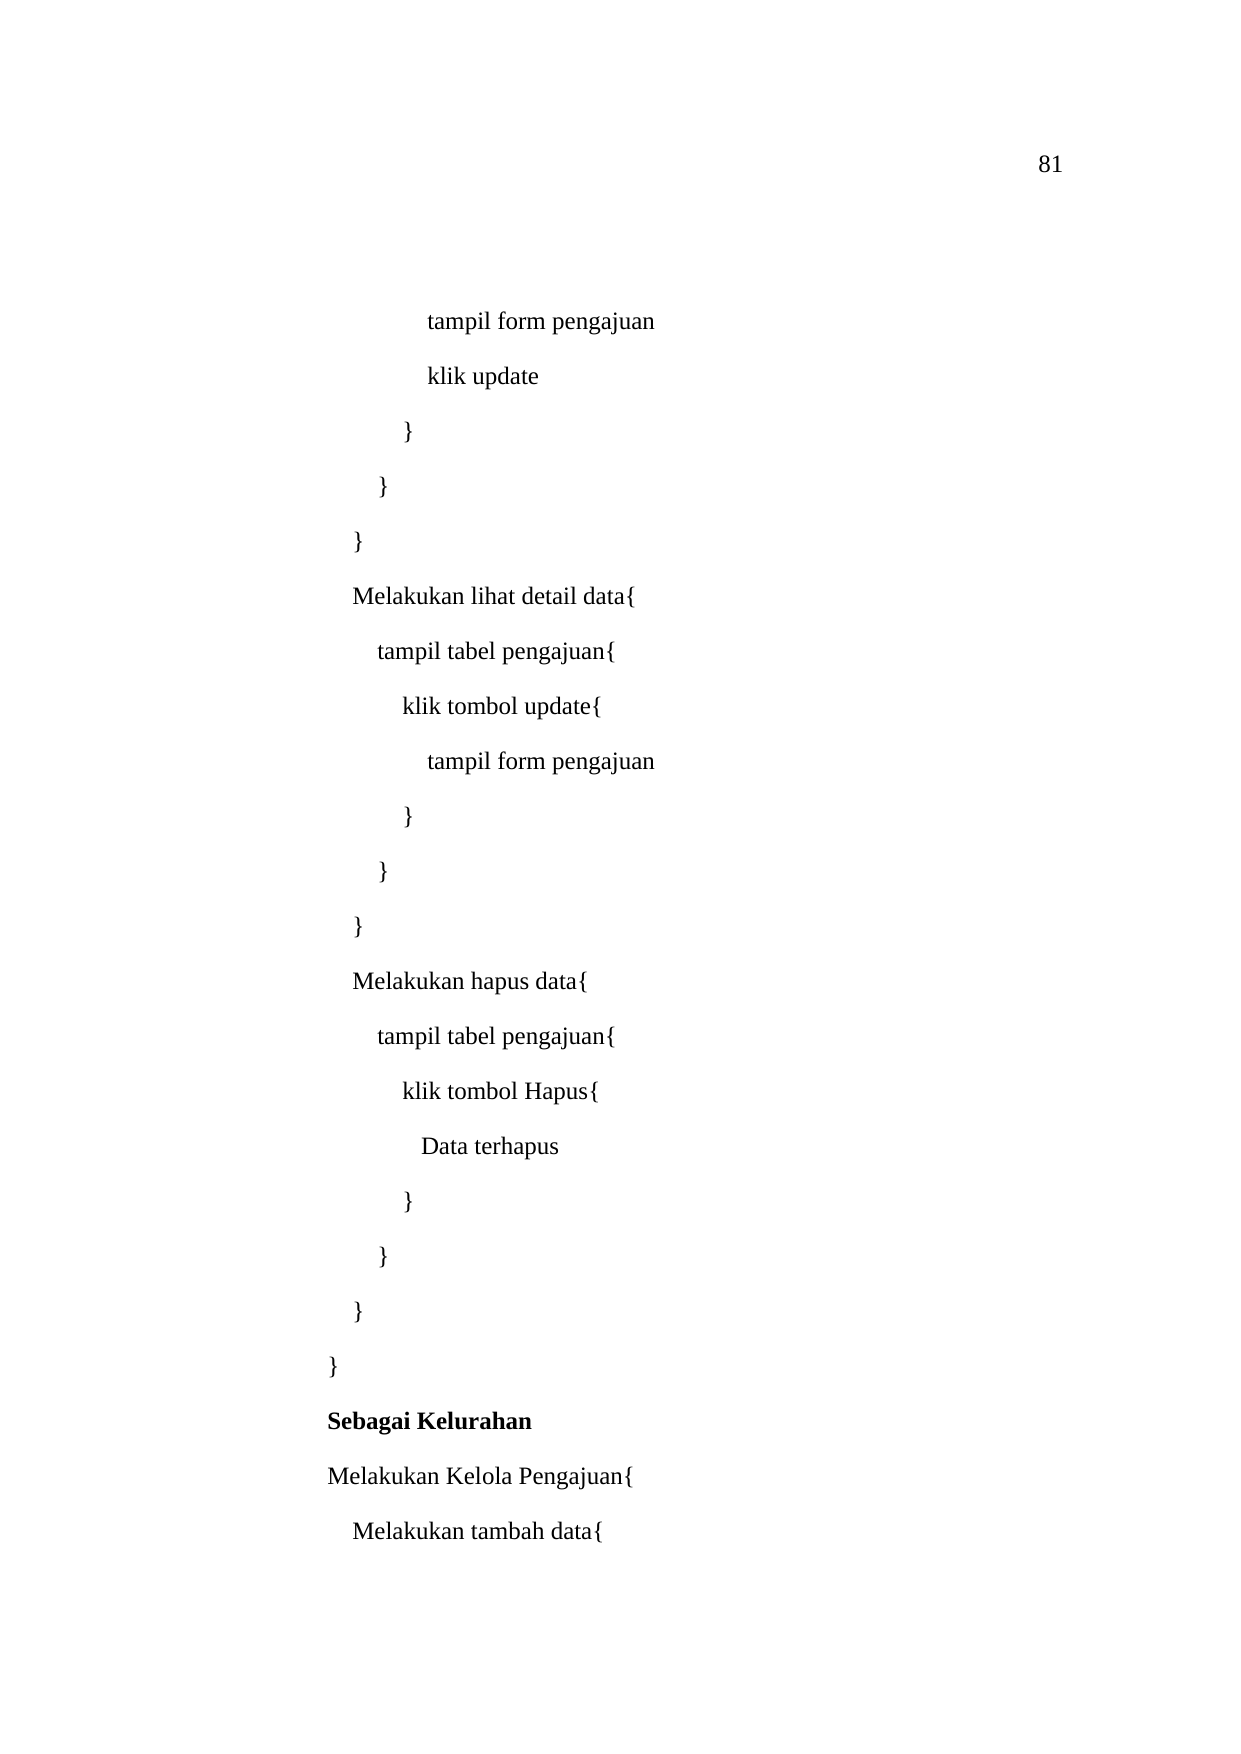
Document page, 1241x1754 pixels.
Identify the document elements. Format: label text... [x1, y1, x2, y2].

table_header tampil form pengajuan klik update } } } Melakukan lihat detail data{ tampil tabel pengajuan{ klik tombol update{ tampil form pengajuan } } } Melakukan hapus data{ tampil tabel pengajuan{ klik tombol Hapus{ Data terhapus } } } } Sebagai Kelurahan Melakukan Kelola Pengajuan{ Melakukan tambah data{ [321, 294, 1063, 1556]
